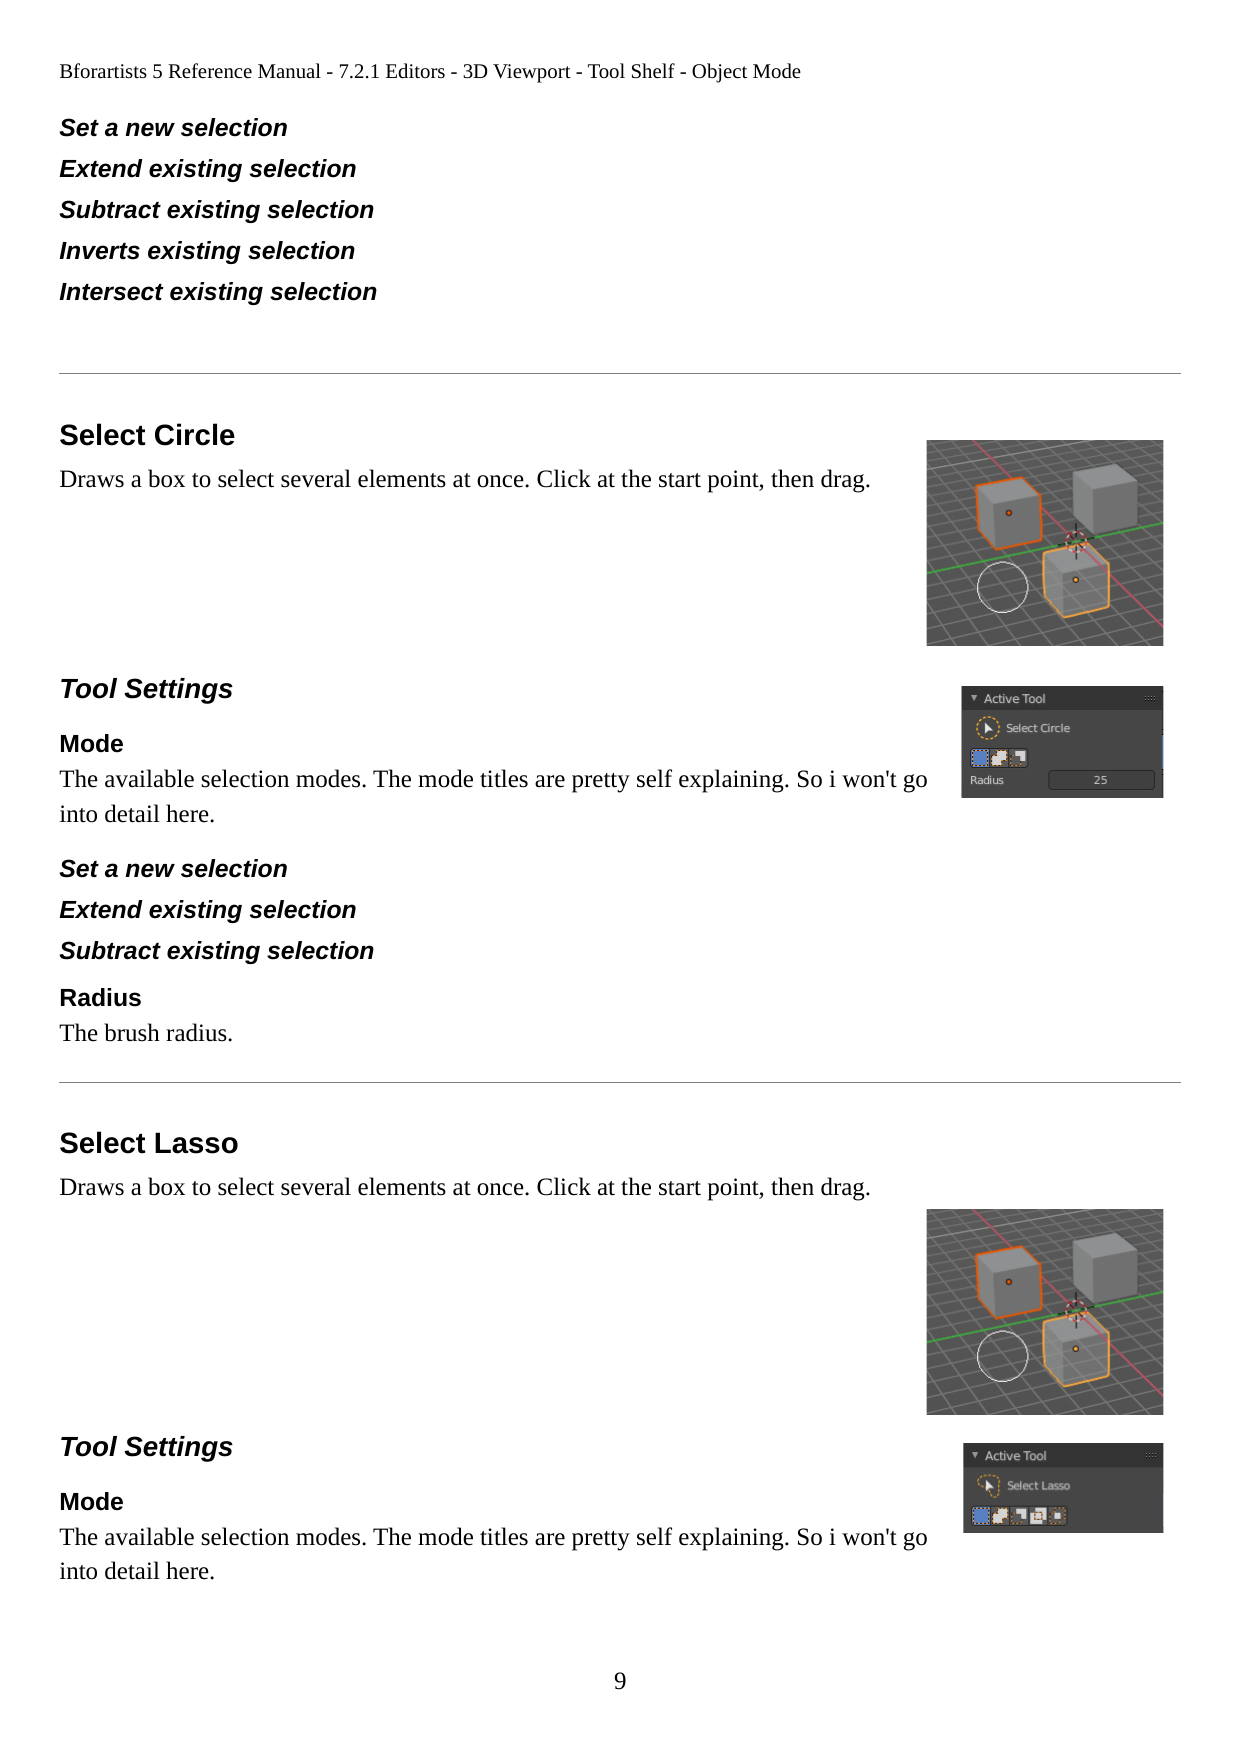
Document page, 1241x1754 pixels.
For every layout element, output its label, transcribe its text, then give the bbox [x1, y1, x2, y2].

subtitle Mode [59, 729, 961, 758]
picture [963, 1443, 1164, 1533]
subtitle Extend existing selection [59, 895, 1181, 924]
text The brush radius. [59, 1018, 1181, 1047]
subtitle Tool Settings [59, 673, 1181, 704]
text Draws a box to select several elements at once. Click at the start point, then drag. [59, 1172, 1181, 1201]
subtitle Set a new selection [59, 854, 1181, 883]
picture [961, 686, 1164, 798]
subtitle Subtract existing selection [59, 936, 1181, 965]
picture [926, 440, 1164, 646]
subtitle Mode [59, 1487, 963, 1516]
subtitle Select Lasso [59, 1126, 1181, 1160]
subtitle Inverts existing selection [59, 236, 1181, 264]
subtitle [1164, 1487, 1181, 1516]
subtitle [1164, 729, 1181, 758]
subtitle Intersect existing selection [59, 277, 1181, 305]
subtitle Radius [59, 983, 1181, 1012]
subtitle Set a new selection [59, 113, 1181, 141]
text Draws a box to select several elements at once. Click at the start point, then drag. [59, 464, 926, 493]
text The available selection modes. The mode titles are pretty self explaining. So i won't go into detail here. [59, 1522, 1181, 1585]
subtitle Subtract existing selection [59, 195, 1181, 223]
subtitle Extend existing selection [59, 154, 1181, 182]
subtitle Tool Settings [59, 1430, 1181, 1462]
subtitle Select Circle [59, 418, 1181, 451]
picture [926, 1209, 1164, 1415]
text The available selection modes. The mode titles are pretty self explaining. So i won't go into detail here. [59, 764, 1181, 827]
